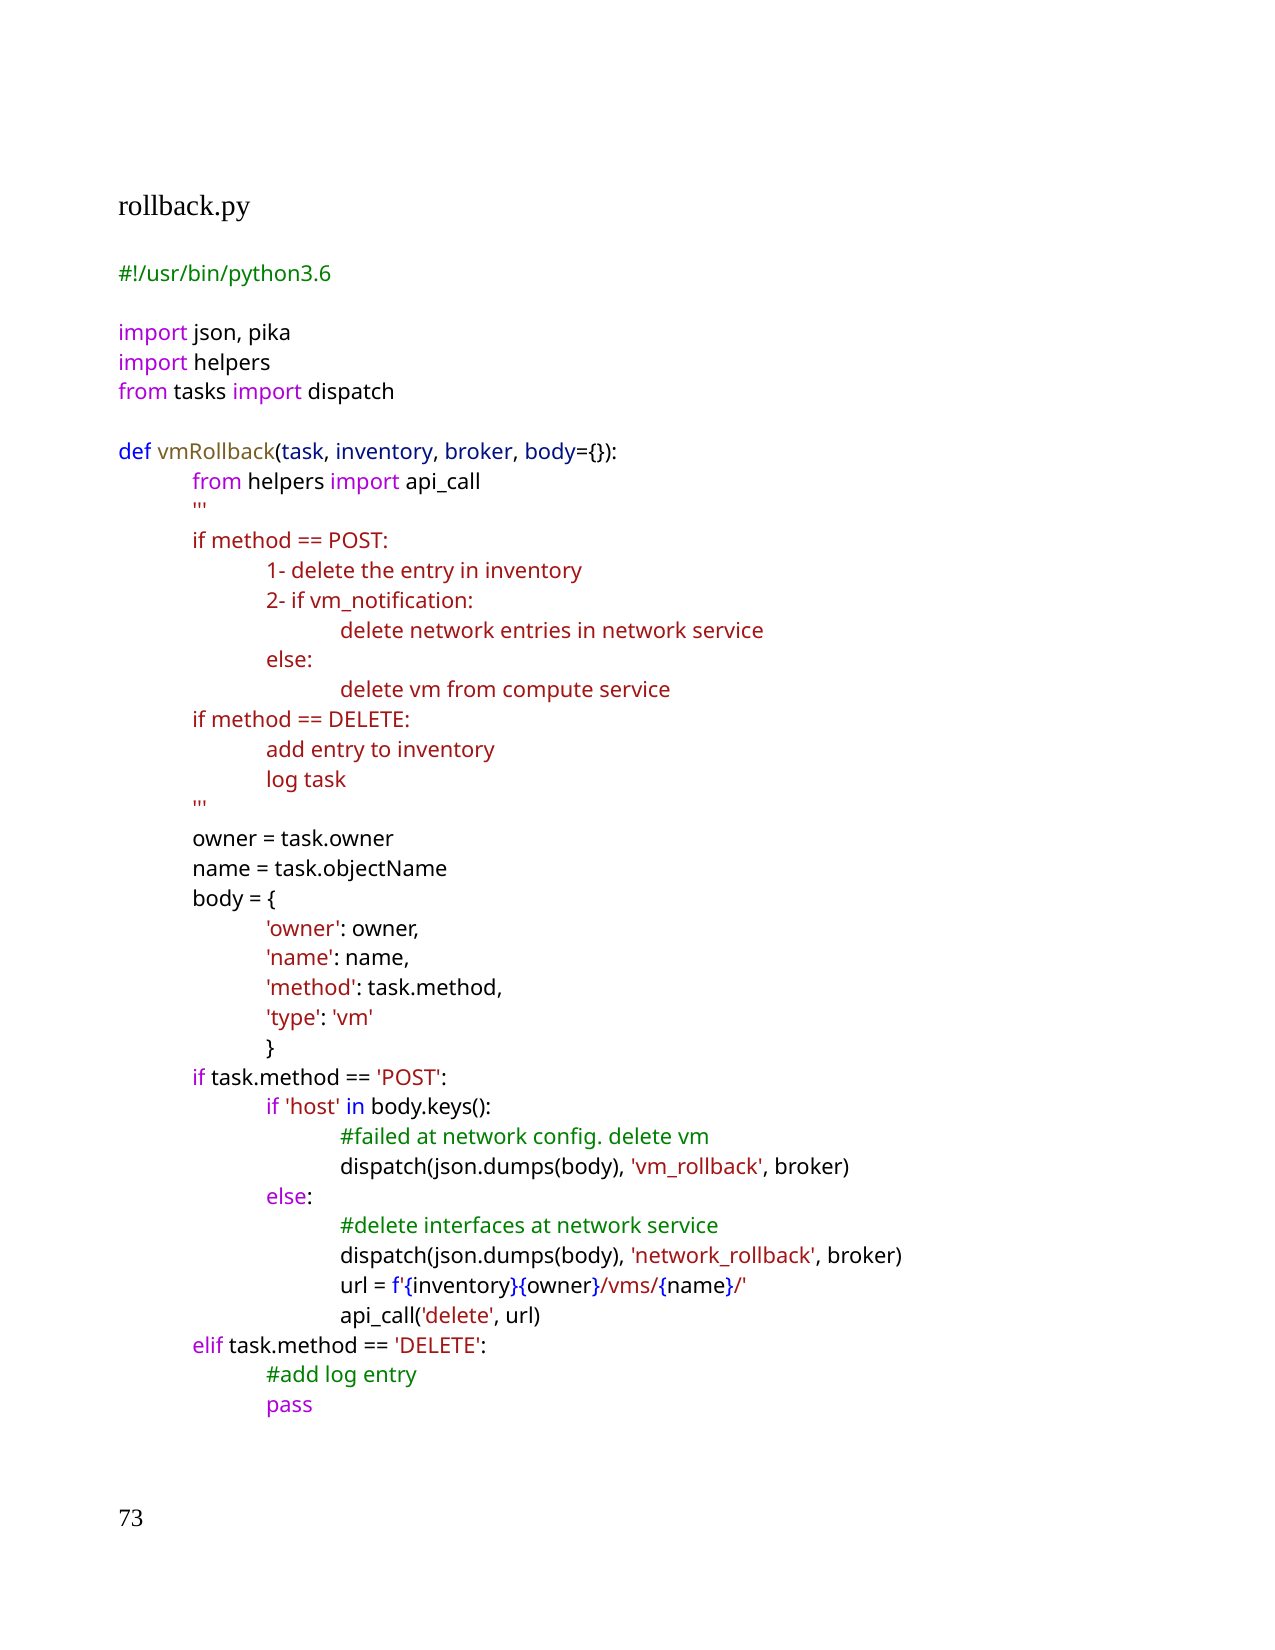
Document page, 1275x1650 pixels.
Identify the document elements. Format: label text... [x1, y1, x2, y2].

text ''' [118, 495, 1157, 525]
text 2- if vm_notification: [118, 585, 1157, 614]
text } [118, 1032, 1157, 1061]
text if method == POST: [118, 525, 1157, 555]
text 'type': 'vm' [118, 1002, 1157, 1032]
text from tasks import dispatch [118, 376, 1157, 406]
text else: [118, 644, 1157, 674]
text #delete interfaces at network service [118, 1210, 1157, 1240]
text ''' [118, 793, 1157, 823]
text 1- delete the entry in inventory [118, 555, 1157, 585]
text dispatch(json.dumps(body), 'vm_rollback', broker) [118, 1151, 1157, 1181]
text if task.method == 'POST': [118, 1061, 1157, 1091]
text #!/usr/bin/python3.6 [118, 257, 1157, 287]
text def vmRollback(task, inventory, broker, body={}): [118, 436, 1157, 466]
text url = f'{inventory}{owner}/vms/{name}/' [118, 1270, 1157, 1300]
text delete network entries in network service [118, 614, 1157, 644]
text 'owner': owner, [118, 912, 1157, 942]
text delete vm from compute service [118, 674, 1157, 704]
text pass [118, 1389, 1157, 1419]
text if method == DELETE: [118, 704, 1157, 734]
text body = { [118, 883, 1157, 912]
text #add log entry [118, 1359, 1157, 1389]
text if 'host' in body.keys(): [118, 1091, 1157, 1121]
text else: [118, 1181, 1157, 1210]
text rollback.py [118, 188, 1157, 221]
text from helpers import api_call [118, 466, 1157, 495]
text log task [118, 763, 1157, 793]
text elif task.method == 'DELETE': [118, 1329, 1157, 1359]
text #failed at network config. delete vm [118, 1121, 1157, 1151]
text add entry to inventory [118, 734, 1157, 763]
text api_call('delete', url) [118, 1300, 1157, 1329]
text owner = task.owner [118, 823, 1157, 853]
text 'name': name, [118, 942, 1157, 972]
text import json, pika [118, 317, 1157, 347]
text 'method': task.method, [118, 972, 1157, 1002]
text dispatch(json.dumps(body), 'network_rollback', broker) [118, 1240, 1157, 1270]
text name = task.objectName [118, 853, 1157, 883]
text import helpers [118, 347, 1157, 376]
